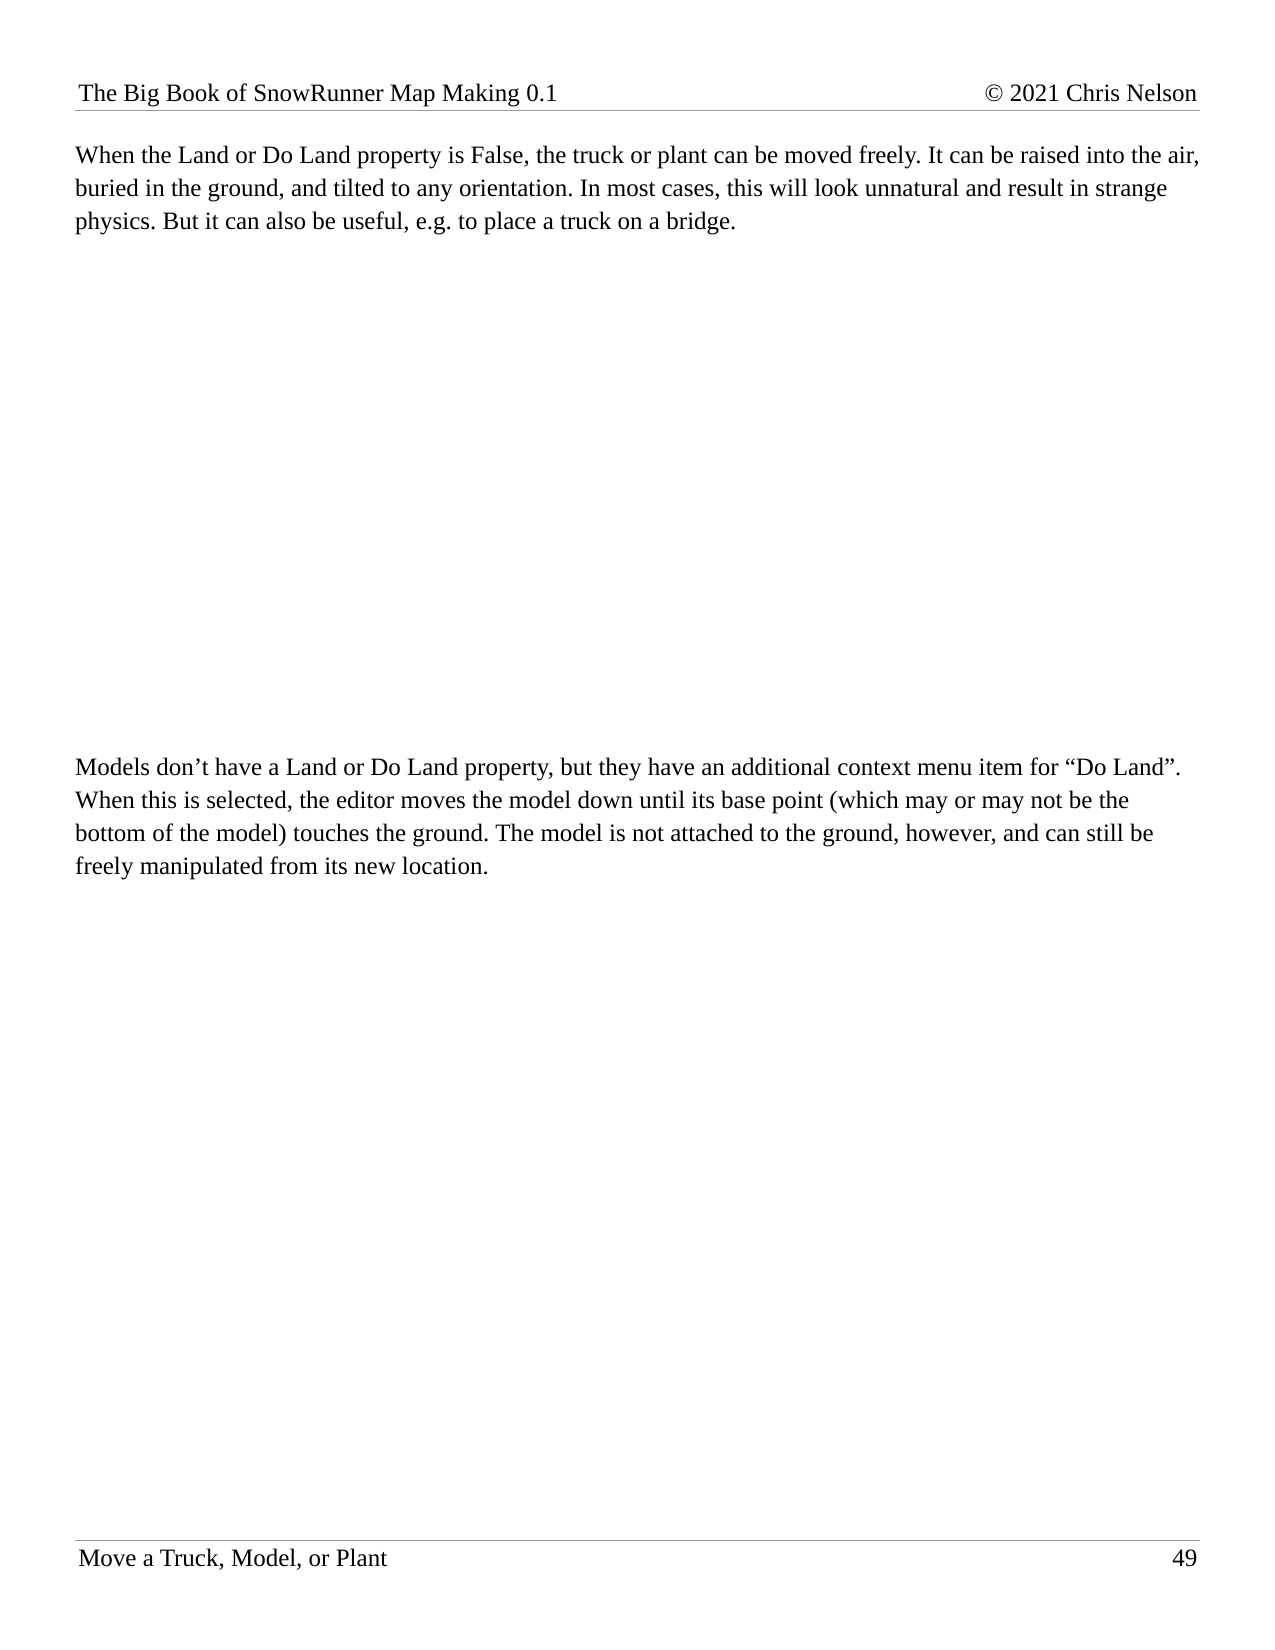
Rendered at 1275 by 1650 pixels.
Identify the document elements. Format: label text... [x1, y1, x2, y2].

text Models don’t have a Land or Do Land property, but they have an additional context menu item for “Do Land”. When this is selected, the editor moves the model down until its base point (which may or may not be the bottom of the model) touches the ground. The model is not attached to the ground, however, and can still be freely manipulated from its new location. [75, 752, 1200, 880]
text When the Land or Do Land property is False, the truck or plant can be moved freely. It can be raised into the air, buried in the ground, and tilted to any orientation. In most cases, this will look unnatural and result in strange physics. But it can also be useful, e.g. to place a truck on a bridge. [75, 140, 1200, 235]
